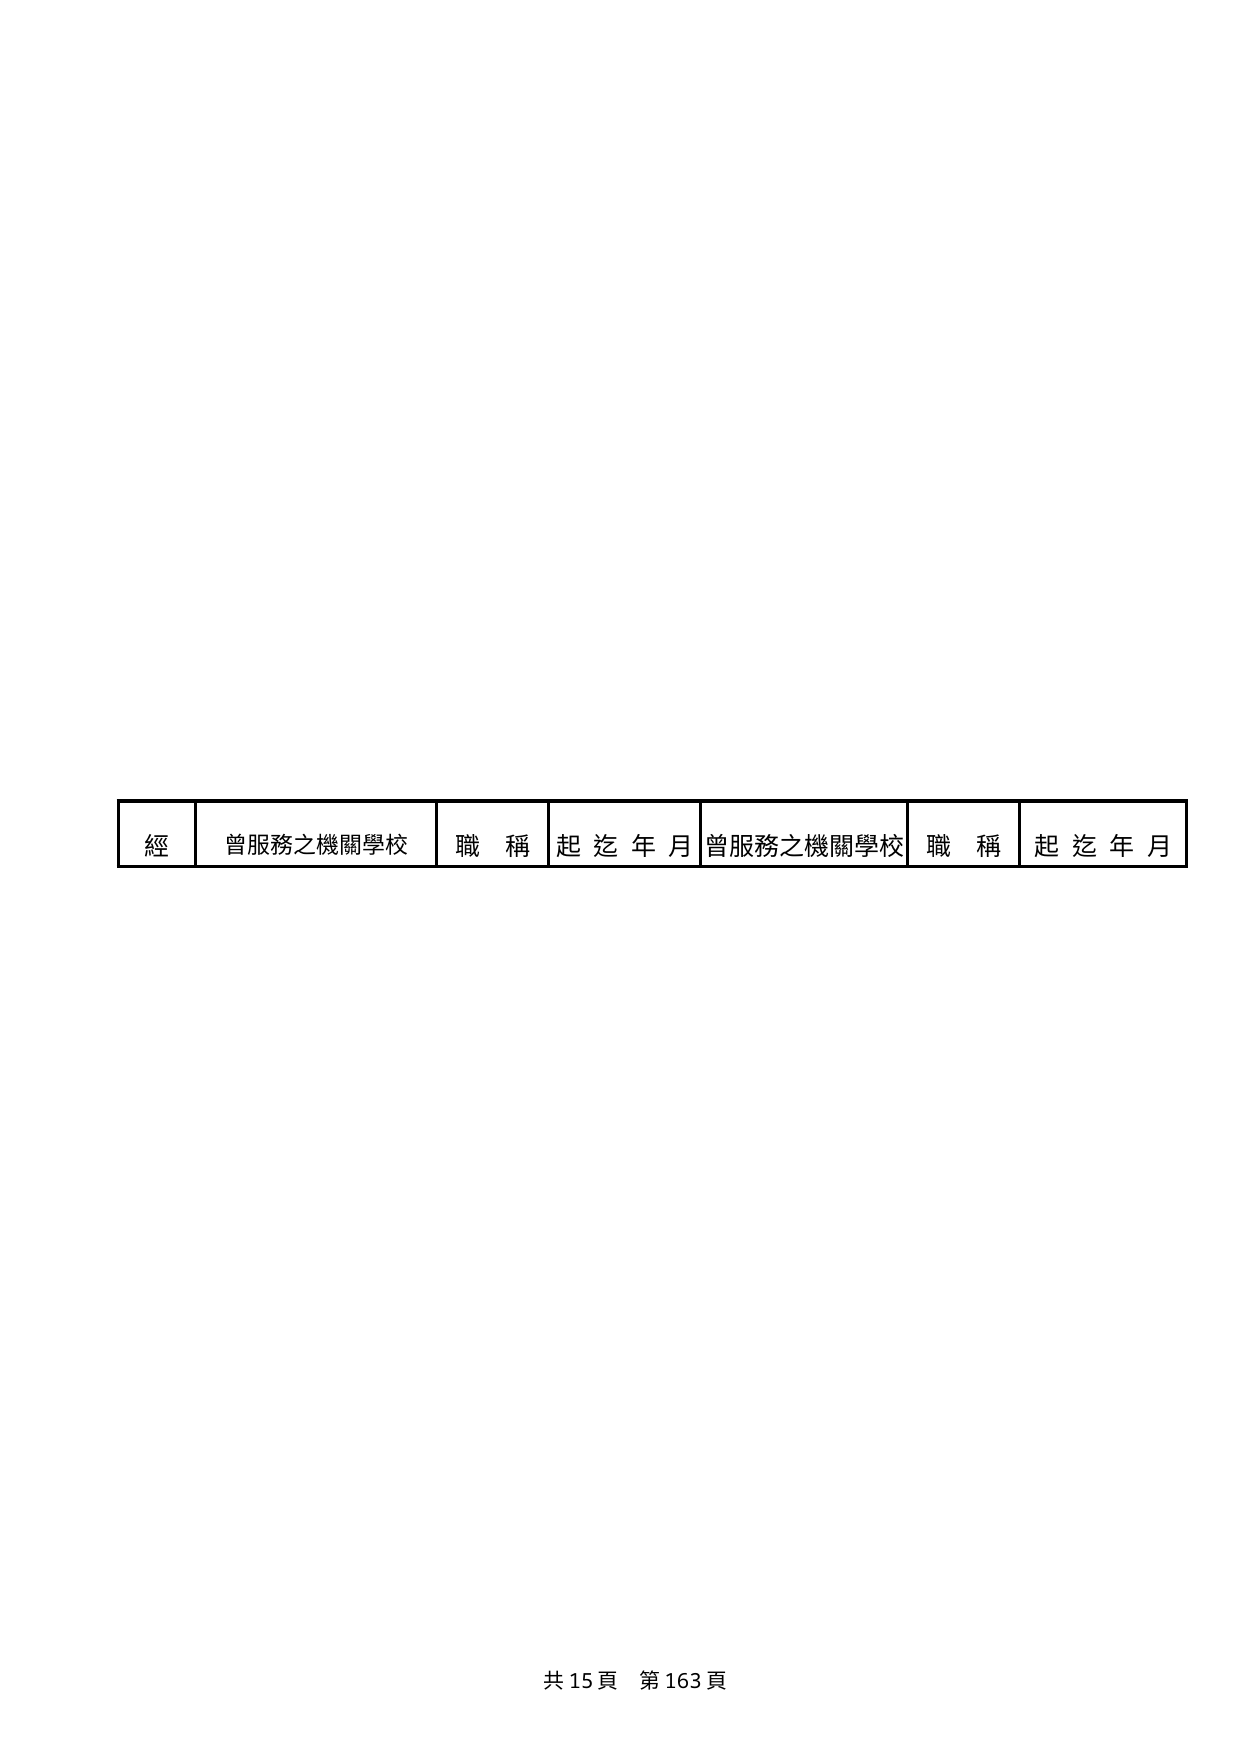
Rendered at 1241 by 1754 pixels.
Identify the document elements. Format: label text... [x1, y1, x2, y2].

table_cell 職 稱 [438, 803, 547, 865]
table_cell 經 [120, 803, 194, 865]
table_cell 曾服務之機關學校 [197, 803, 435, 865]
table_cell 起 迄 年 月 [1021, 803, 1185, 865]
table_cell 起 迄 年 月 [550, 803, 699, 865]
table_cell 曾服務之機關學校 [702, 803, 906, 865]
table_cell 職 稱 [909, 803, 1018, 865]
